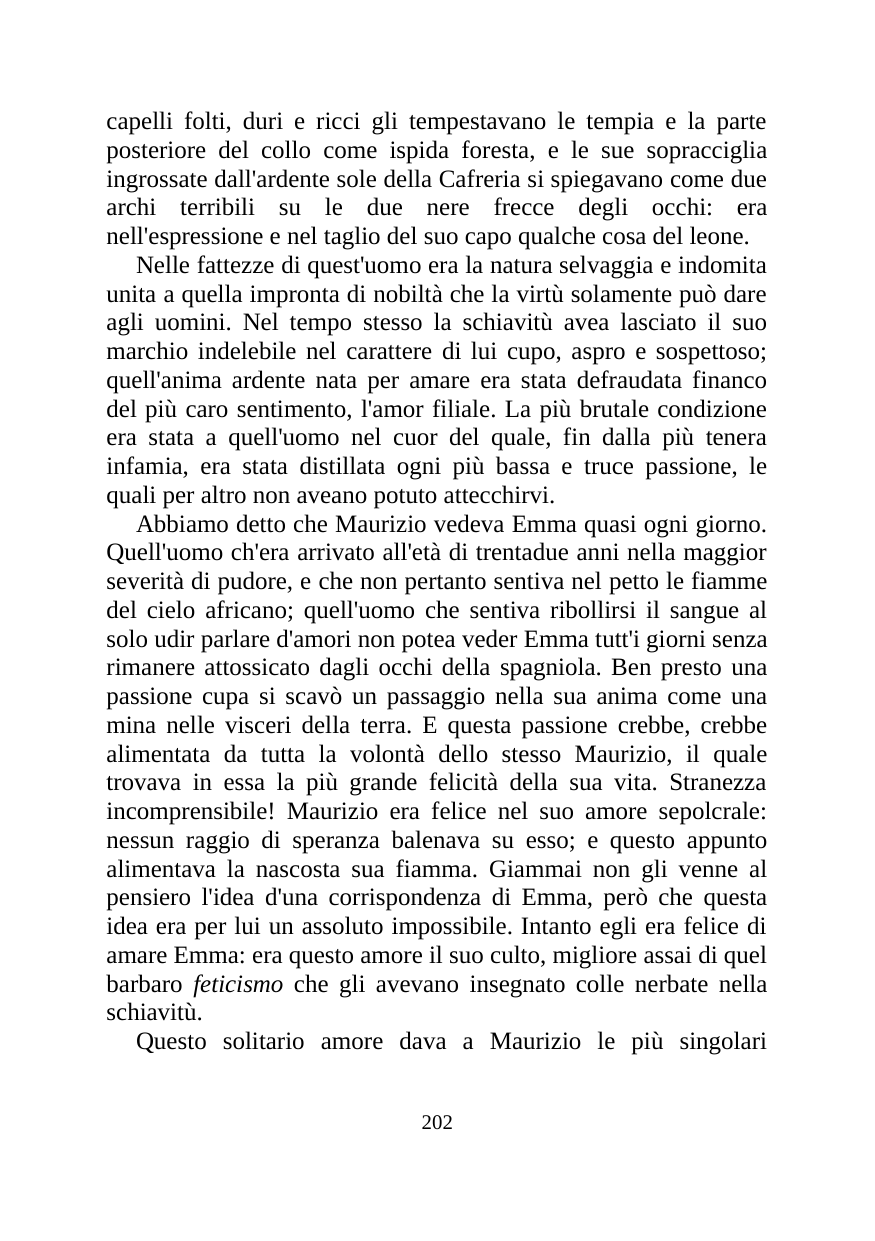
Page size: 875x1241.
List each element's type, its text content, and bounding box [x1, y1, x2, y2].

text Abbiamo detto che Maurizio vedeva Emma quasi ogni giorno. Quell'uomo ch'era arrivato all'età di trentadue anni nella maggior severità di pudore, e che non pertanto sentiva nel petto le fiamme del cielo africano; quell'uomo che sentiva ribollirsi il sangue al solo udir parlare d'amori non potea veder Emma tutt'i giorni senza rimanere attossicato dagli occhi della spagniola. Ben presto una passione cupa si scavò un passaggio nella sua anima come una mina nelle visceri della terra. E questa passione crebbe, crebbe alimentata da tutta la volontà dello stesso Maurizio, il quale trovava in essa la più grande felicità della sua vita. Stranezza incomprensibile! Maurizio era felice nel suo amore sepolcrale: nessun raggio di speranza balenava su esso; e questo appunto alimentava la nascosta sua fiamma. Giammai non gli venne al pensiero l'idea d'una corrispondenza di Emma, però che questa idea era per lui un assoluto impossibile. Intanto egli era felice di amare Emma: era questo amore il suo culto, migliore assai di quel barbaro feticismo che gli avevano insegnato colle nerbate nella schiavitù. [106, 509, 768, 1026]
text capelli folti, duri e ricci gli tempestavano le tempia e la parte posteriore del collo come ispida foresta, e le sue sopracciglia ingrossate dall'ardente sole della Cafreria si spiegavano come due archi terribili su le due nere frecce degli occhi: era nell'espressione e nel taglio del suo capo qualche cosa del leone. [106, 106, 768, 250]
text Questo solitario amore dava a Maurizio le più singolari [106, 1026, 768, 1055]
text Nelle fattezze di quest'uomo era la natura selvaggia e indomita unita a quella impronta di nobiltà che la virtù solamente può dare agli uomini. Nel tempo stesso la schiavitù avea lasciato il suo marchio indelebile nel carattere di lui cupo, aspro e sospettoso; quell'anima ardente nata per amare era stata defraudata financo del più caro sentimento, l'amor filiale. La più brutale condizione era stata a quell'uomo nel cuor del quale, fin dalla più tenera infamia, era stata distillata ogni più bassa e truce passione, le quali per altro non aveano potuto attecchirvi. [106, 250, 768, 509]
